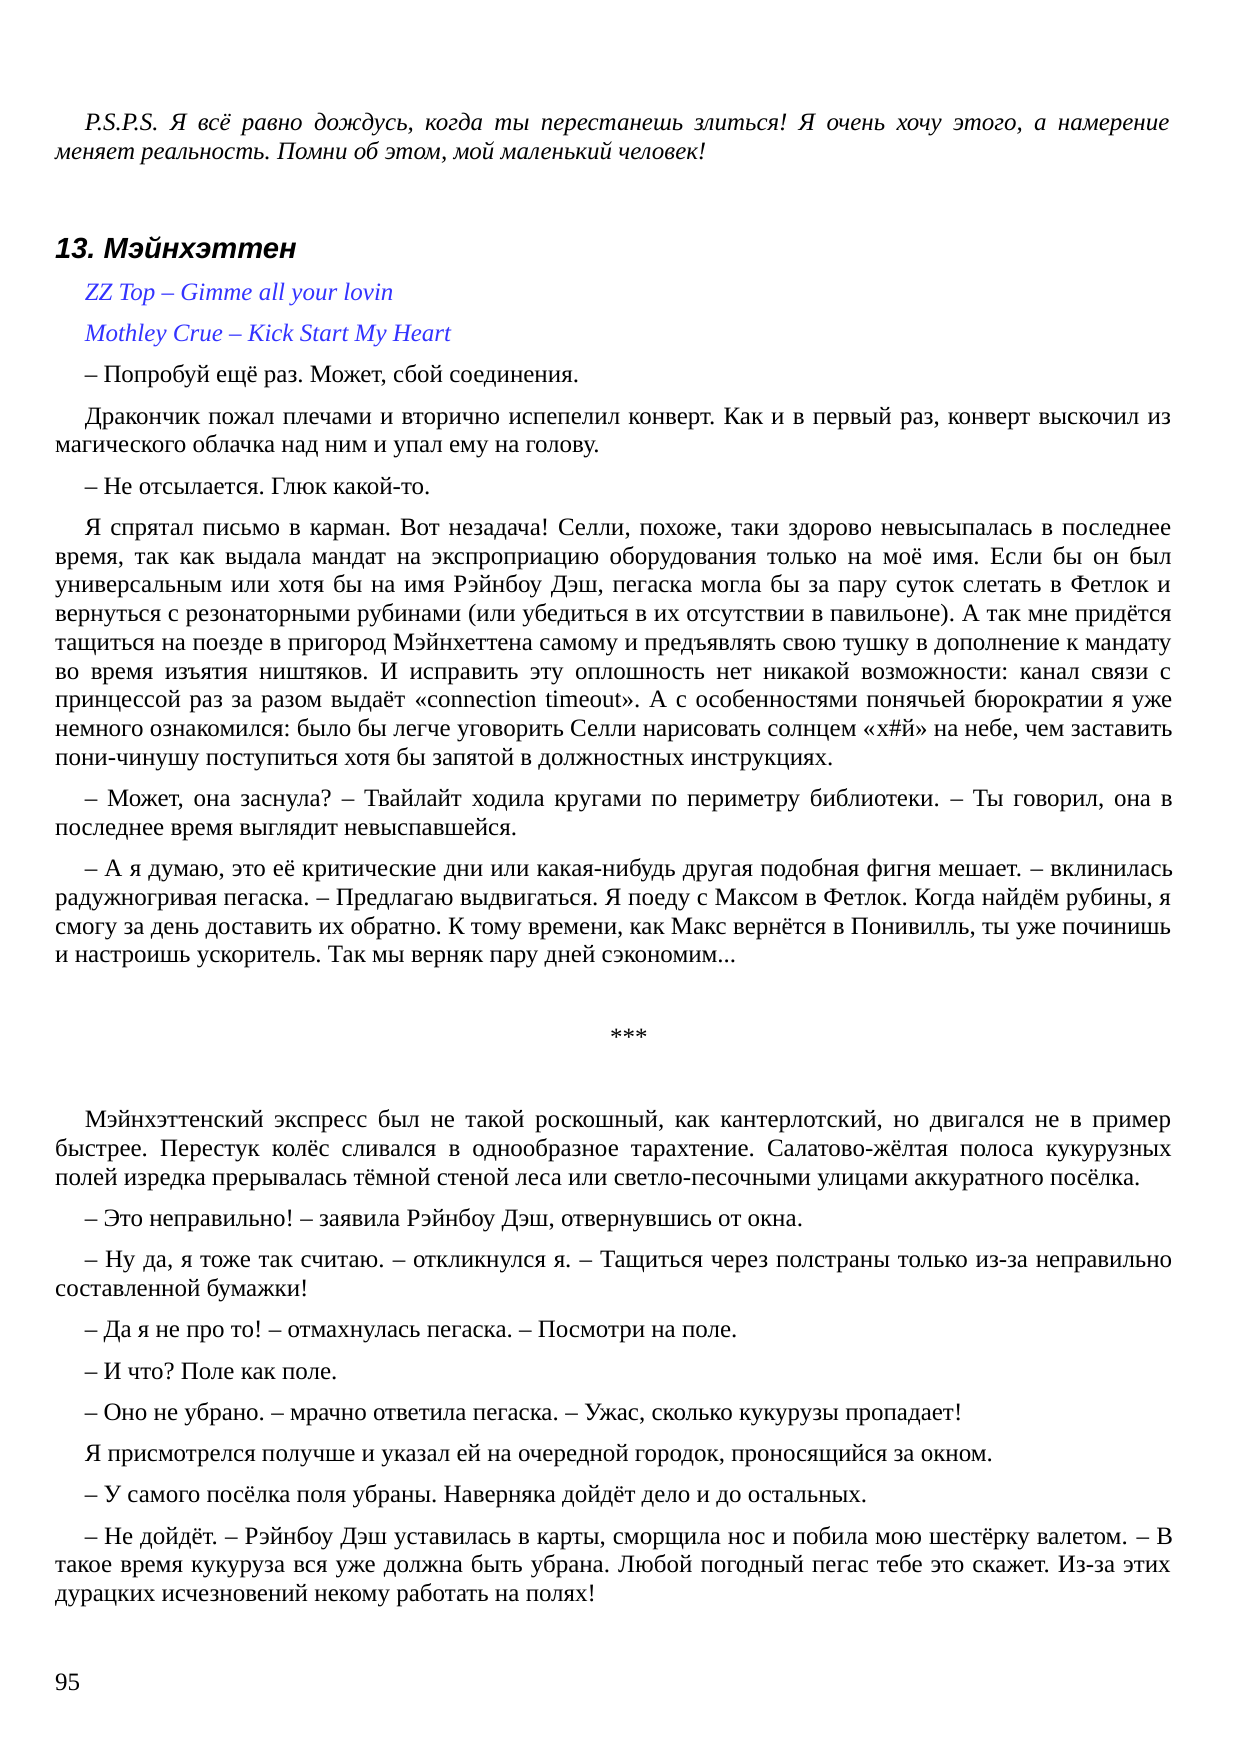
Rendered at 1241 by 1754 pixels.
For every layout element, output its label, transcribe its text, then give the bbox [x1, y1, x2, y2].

text – А я думаю, это её критические дни или какая-нибудь другая подобная фигня мешает. – вклинилась радужногривая пегаска. – Предлагаю выдвигаться. Я поеду с Максом в Фетлок. Когда найдём рубины, я смогу за день доставить их обратно. К тому времени, как Макс вернётся в Понивилль, ты уже починишь и настроишь ускоритель. Так мы верняк пару дней сэкономим... [55, 853, 1173, 968]
text Мэйнхэттенский экспресс был не такой роскошный, как кантерлотский, но двигался не в пример быстрее. Перестук колёс сливался в однообразное тарахтение. Салатово-жёлтая полоса кукурузных полей изредка прерывалась тёмной стеной леса или светло-песочными улицами аккуратного посёлка. [55, 1104, 1173, 1191]
text Дракончик пожал плечами и вторично испепелил конверт. Как и в первый раз, конверт выскочил из магического облачка над ним и упал ему на голову. [55, 401, 1173, 458]
text – Да я не про то! – отмахнулась пегаска. – Посмотри на поле. [55, 1314, 1173, 1343]
text P.S.P.S. Я всё равно дождусь, когда ты перестанешь злиться! Я очень хочу этого, а намерение меняет реальность. Помни об этом, мой маленький человек! [55, 107, 1173, 165]
subtitle 13. Мэйнхэттен [55, 231, 1173, 264]
text – Не отсылается. Глюк какой-то. [55, 471, 1173, 499]
text – Может, она заснула? – Твайлайт ходила кругами по периметру библиотеки. – Ты говорил, она в последнее время выглядит невыспавшейся. [55, 783, 1173, 841]
text ZZ Top – Gimme all your lovin [55, 277, 1173, 306]
text – Ну да, я тоже так считаю. – откликнулся я. – Тащиться через полстраны только из-за неправильно составленной бумажки! [55, 1244, 1173, 1302]
text Я спрятал письмо в карман. Вот незадача! Селли, похоже, таки здорово невысыпалась в последнее время, так как выдала мандат на экспроприацию оборудования только на моё имя. Если бы он был универсальным или хотя бы на имя Рэйнбоу Дэш, пегаска могла бы за пару суток слетать в Фетлок и вернуться с резонаторными рубинами (или убедиться в их отсутствии в павильоне). А так мне придётся тащиться на поезде в пригород Мэйнхеттена самому и предъявлять свою тушку в дополнение к мандату во время изъятия ништяков. И исправить эту оплошность нет никакой возможности: канал связи с принцессой раз за разом выдаёт «connection timeout». А с особенностями понячьей бюрократии я уже немного ознакомился: было бы легче уговорить Селли нарисовать солнцем «х#й» на небе, чем заставить пони-чинушу поступиться хотя бы запятой в должностных инструкциях. [55, 512, 1173, 771]
text – Это неправильно! – заявила Рэйнбоу Дэш, отвернувшись от окна. [55, 1203, 1173, 1232]
text *** [55, 1022, 1173, 1051]
text – Попробуй ещё раз. Может, сбой соединения. [55, 359, 1173, 388]
text – Не дойдёт. – Рэйнбоу Дэш уставилась в карты, сморщила нос и побила мою шестёрку валетом. – В такое время кукуруза вся уже должна быть убрана. Любой погодный пегас тебе это скажет. Из-за этих дурацких исчезновений некому работать на полях! [55, 1521, 1173, 1607]
text Mothley Crue – Kick Start My Heart [55, 318, 1173, 347]
text – У самого посёлка поля убраны. Наверняка дойдёт дело и до остальных. [55, 1479, 1173, 1508]
text – И что? Поле как поле. [55, 1356, 1173, 1384]
text Я присмотрелся получше и указал ей на очередной городок, проносящийся за окном. [55, 1438, 1173, 1467]
text – Оно не убрано. – мрачно ответила пегаска. – Ужас, сколько кукурузы пропадает! [55, 1397, 1173, 1426]
